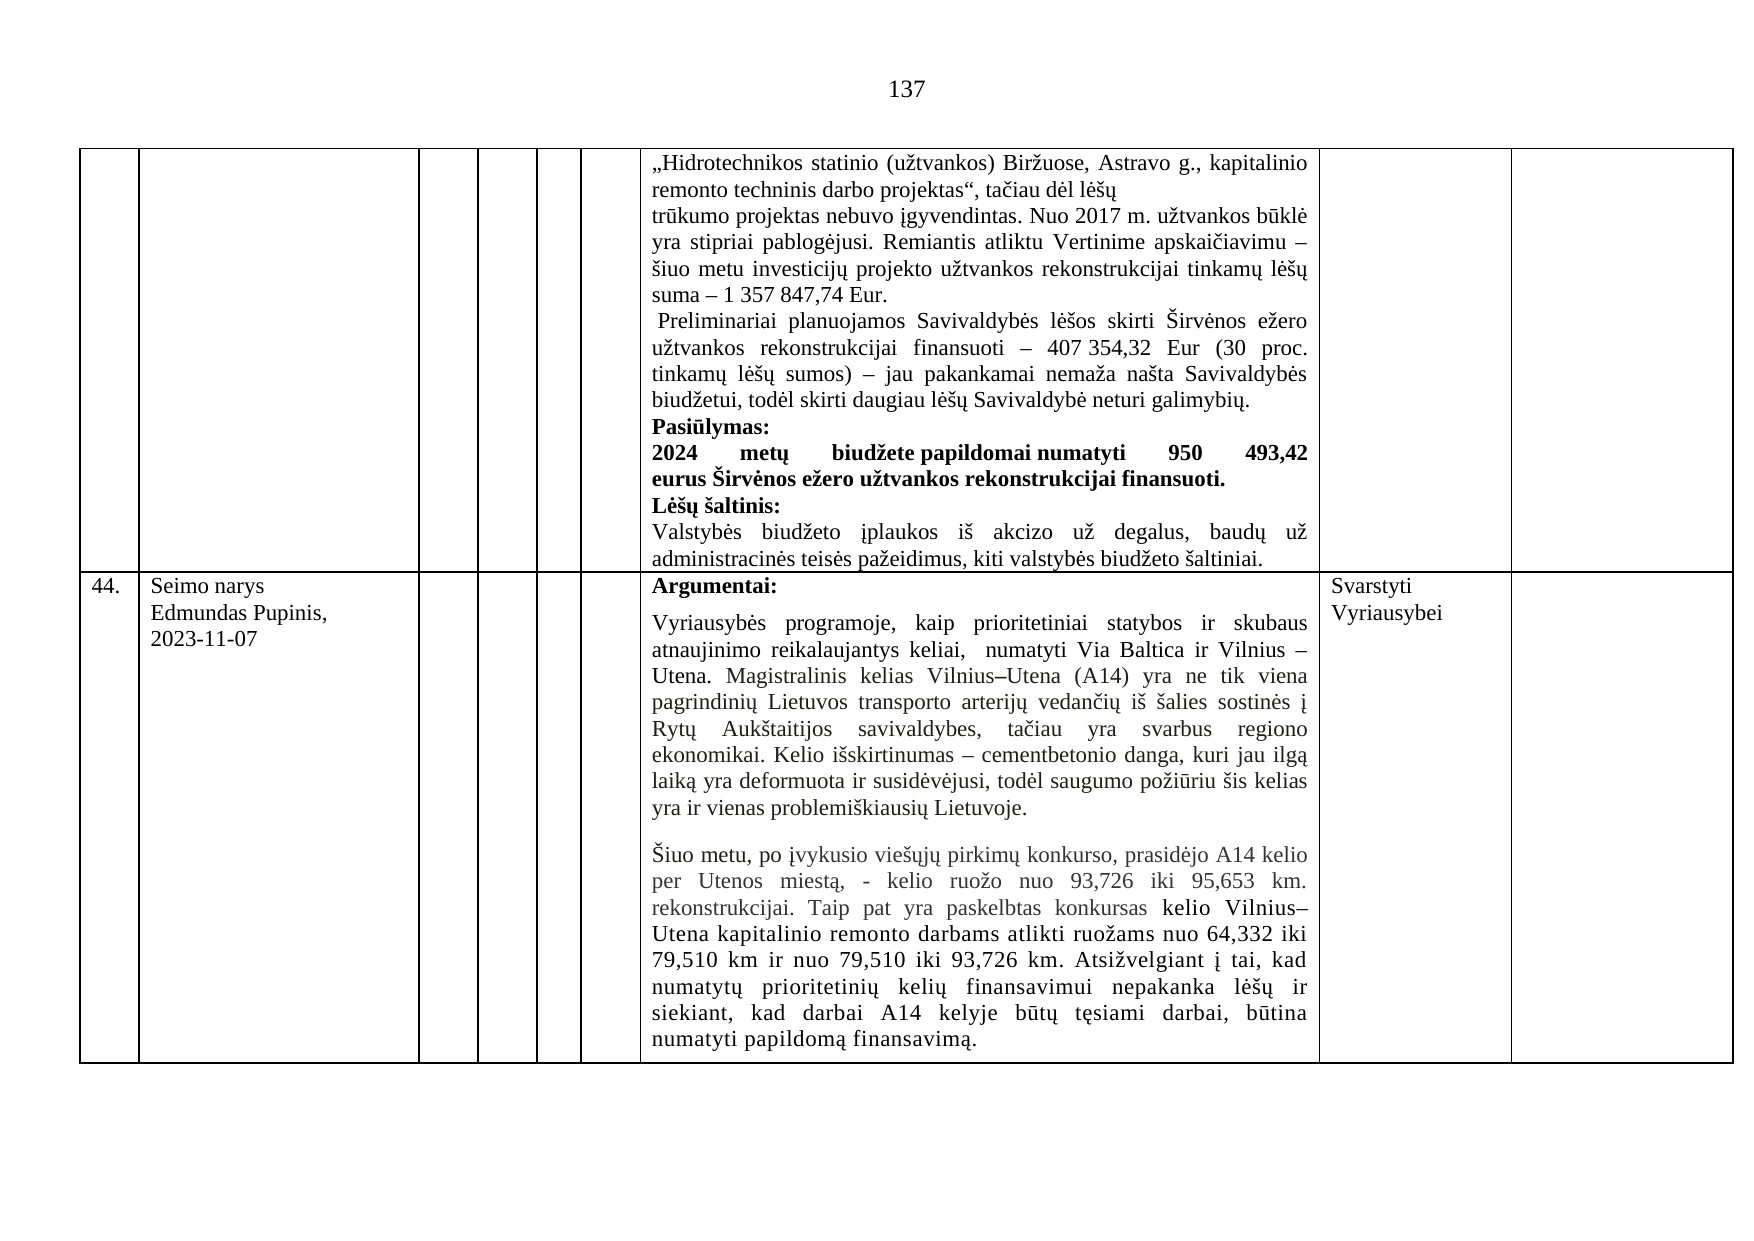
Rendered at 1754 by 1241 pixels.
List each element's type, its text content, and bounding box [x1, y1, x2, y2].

table_cell [420, 149, 477, 571]
table_cell [538, 573, 580, 1062]
table_cell Svarstyti Vyriausybei [1320, 573, 1511, 1062]
table_cell [1320, 149, 1511, 571]
table_cell [420, 573, 477, 1062]
table_cell „Hidrotechnikos statinio (užtvankos) Biržuose, Astravo g., kapitalinio remonto techninis darbo projektas“, tačiau dėl lėšų trūkumo projektas nebuvo įgyvendintas. Nuo 2017 m. užtvankos būklė yra stipriai pablogėjusi. Remiantis atliktu Vertinime apskaičiavimu – šiuo metu investicijų projekto užtvankos rekonstrukcijai tinkamų lėšų suma – 1 357 847,74 Eur. Preliminariai planuojamos Savivaldybės lėšos skirti Širvėnos ežero užtvankos rekonstrukcijai finansuoti – 407 354,32 Eur (30 proc. tinkamų lėšų sumos) – jau pakankamai nemaža našta Savivaldybės biudžetui, todėl skirti daugiau lėšų Savivaldybė neturi galimybių. Pasiūlymas: 2024 metų biudžete papildomai numatyti 950 493,42 eurus Širvėnos ežero užtvankos rekonstrukcijai finansuoti. Lėšų šaltinis: Valstybės biudžeto įplaukos iš akcizo už degalus, baudų už administracinės teisės pažeidimus, kiti valstybės biudžeto šaltiniai. [641, 149, 1319, 571]
table_cell Seimo narys Edmundas Pupinis, 2023-11-07 [140, 573, 418, 1062]
table_cell 44. [81, 573, 138, 1062]
table_cell [81, 149, 138, 571]
table_cell [479, 573, 536, 1062]
table_cell [582, 149, 640, 571]
table_cell [140, 149, 418, 571]
table_cell [582, 573, 640, 1062]
table_cell [1512, 149, 1732, 571]
table_cell [479, 149, 536, 571]
table_cell [1512, 573, 1732, 1062]
table_cell Argumentai: Vyriausybės programoje, kaip prioritetiniai statybos ir skubaus atnaujinimo reikalaujantys keliai, numatyti Via Baltica ir Vilnius – Utena. Magistralinis kelias Vilnius–Utena (A14) yra ne tik viena pagrindinių Lietuvos transporto arterijų vedančių iš šalies sostinės į Rytų Aukštaitijos savivaldybes, tačiau yra svarbus regiono ekonomikai. Kelio išskirtinumas – cementbetonio danga, kuri jau ilgą laiką yra deformuota ir susidėvėjusi, todėl saugumo požiūriu šis kelias yra ir vienas problemiškiausių Lietuvoje. Šiuo metu, po įvykusio viešųjų pirkimų konkurso, prasidėjo A14 kelio per Utenos miestą, - kelio ruožo nuo 93,726 iki 95,653 km. rekonstrukcijai. Taip pat yra paskelbtas konkursas kelio Vilnius–Utena kapitalinio remonto darbams atlikti ruožams nuo 64,332 iki 79,510 km ir nuo 79,510 iki 93,726 km. Atsižvelgiant į tai, kad numatytų prioritetinių kelių finansavimui nepakanka lėšų ir siekiant, kad darbai A14 kelyje būtų tęsiami darbai, būtina numatyti papildomą finansavimą. [641, 573, 1319, 1062]
table_cell [538, 149, 580, 571]
